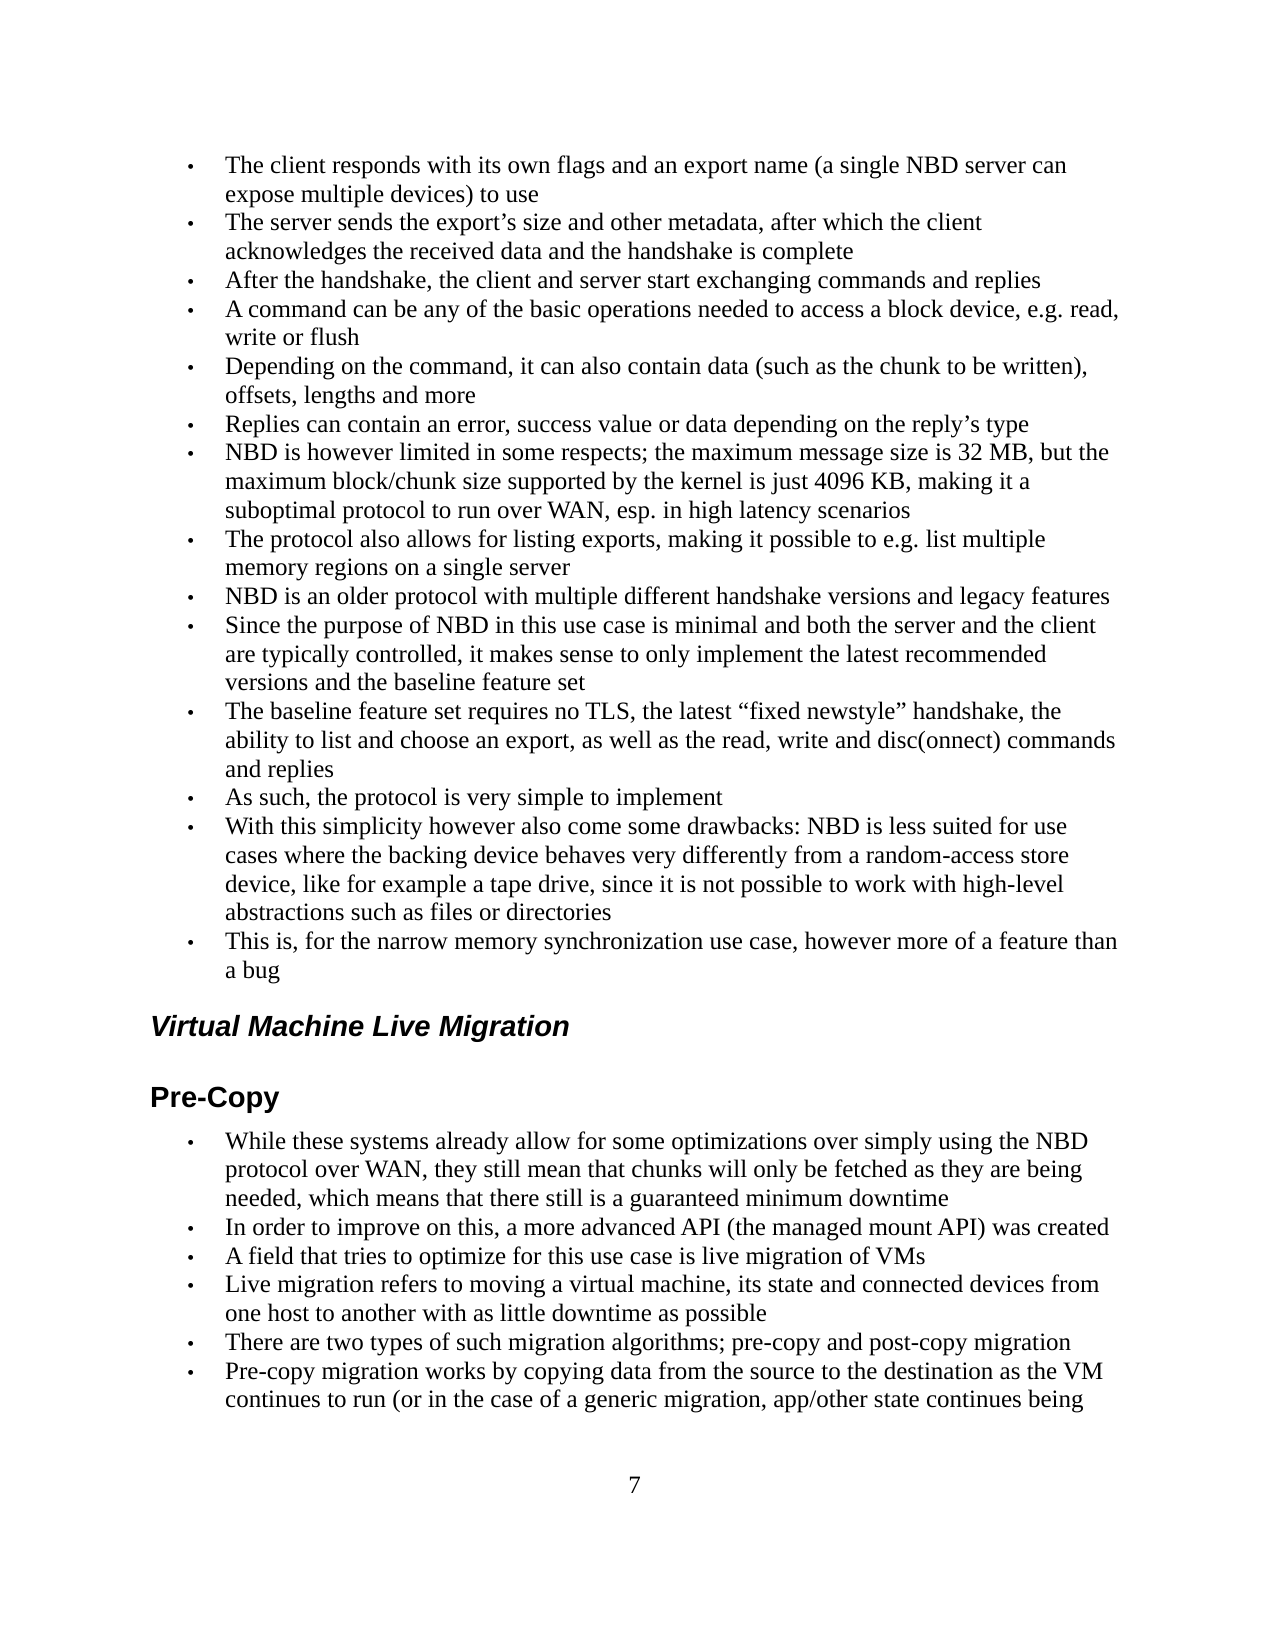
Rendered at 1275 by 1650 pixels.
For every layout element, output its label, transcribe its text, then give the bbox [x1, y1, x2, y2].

subtitle Virtual Machine Live Migration [150, 1009, 1125, 1042]
list NBD is however limited in some respects; the maximum message size is 32 MB, but the maximum block/chunk size supported by the kernel is just 4096 KB, making it a suboptimal protocol to run over WAN, esp. in high latency scenarios [187, 437, 1125, 524]
subtitle Pre-Copy [150, 1080, 1125, 1113]
list As such, the protocol is very simple to implement [187, 782, 1125, 811]
list This is, for the narrow memory synchronization use case, however more of a feature than a bug [187, 926, 1125, 984]
list The protocol also allows for listing exports, making it possible to e.g. list multiple memory regions on a single server [187, 524, 1125, 581]
list Replies can contain an error, success value or data depending on the reply’s type [187, 409, 1125, 437]
list Since the purpose of NBD in this use case is minimal and both the server and the client are typically controlled, it makes sense to only implement the latest recommended versions and the baseline feature set [187, 610, 1125, 696]
list While these systems already allow for some optimizations over simply using the NBD protocol over WAN, they still mean that chunks will only be fetched as they are being needed, which means that there still is a guaranteed minimum downtime [187, 1126, 1125, 1212]
list The baseline feature set requires no TLS, the latest “fixed newstyle” handshake, the ability to list and choose an export, as well as the read, write and disc(onnect) commands and replies [187, 696, 1125, 782]
list In order to improve on this, a more advanced API (the managed mount API) was created [187, 1212, 1125, 1241]
list The client responds with its own flags and an export name (a single NBD server can expose multiple devices) to use [187, 150, 1125, 207]
list NBD is an older protocol with multiple different handshake versions and legacy features [187, 581, 1125, 610]
list Pre-copy migration works by copying data from the source to the destination as the VM continues to run (or in the case of a generic migration, app/other state continues being [187, 1356, 1125, 1413]
list A command can be any of the basic operations needed to access a block device, e.g. read, write or flush [187, 294, 1125, 351]
list Depending on the command, it can also contain data (such as the chunk to be written), offsets, lengths and more [187, 351, 1125, 409]
list With this simplicity however also come some drawbacks: NBD is less suited for use cases where the backing device behaves very differently from a random-access store device, like for example a tape drive, since it is not possible to work with high-level abstractions such as files or directories [187, 811, 1125, 926]
list The server sends the export’s size and other metadata, after which the client acknowledges the received data and the handshake is complete [187, 207, 1125, 265]
list A field that tries to optimize for this use case is live migration of VMs [187, 1241, 1125, 1269]
list There are two types of such migration algorithms; pre-copy and post-copy migration [187, 1327, 1125, 1356]
list Live migration refers to moving a virtual machine, its state and connected devices from one host to another with as little downtime as possible [187, 1269, 1125, 1327]
list After the handshake, the client and server start exchanging commands and replies [187, 265, 1125, 294]
